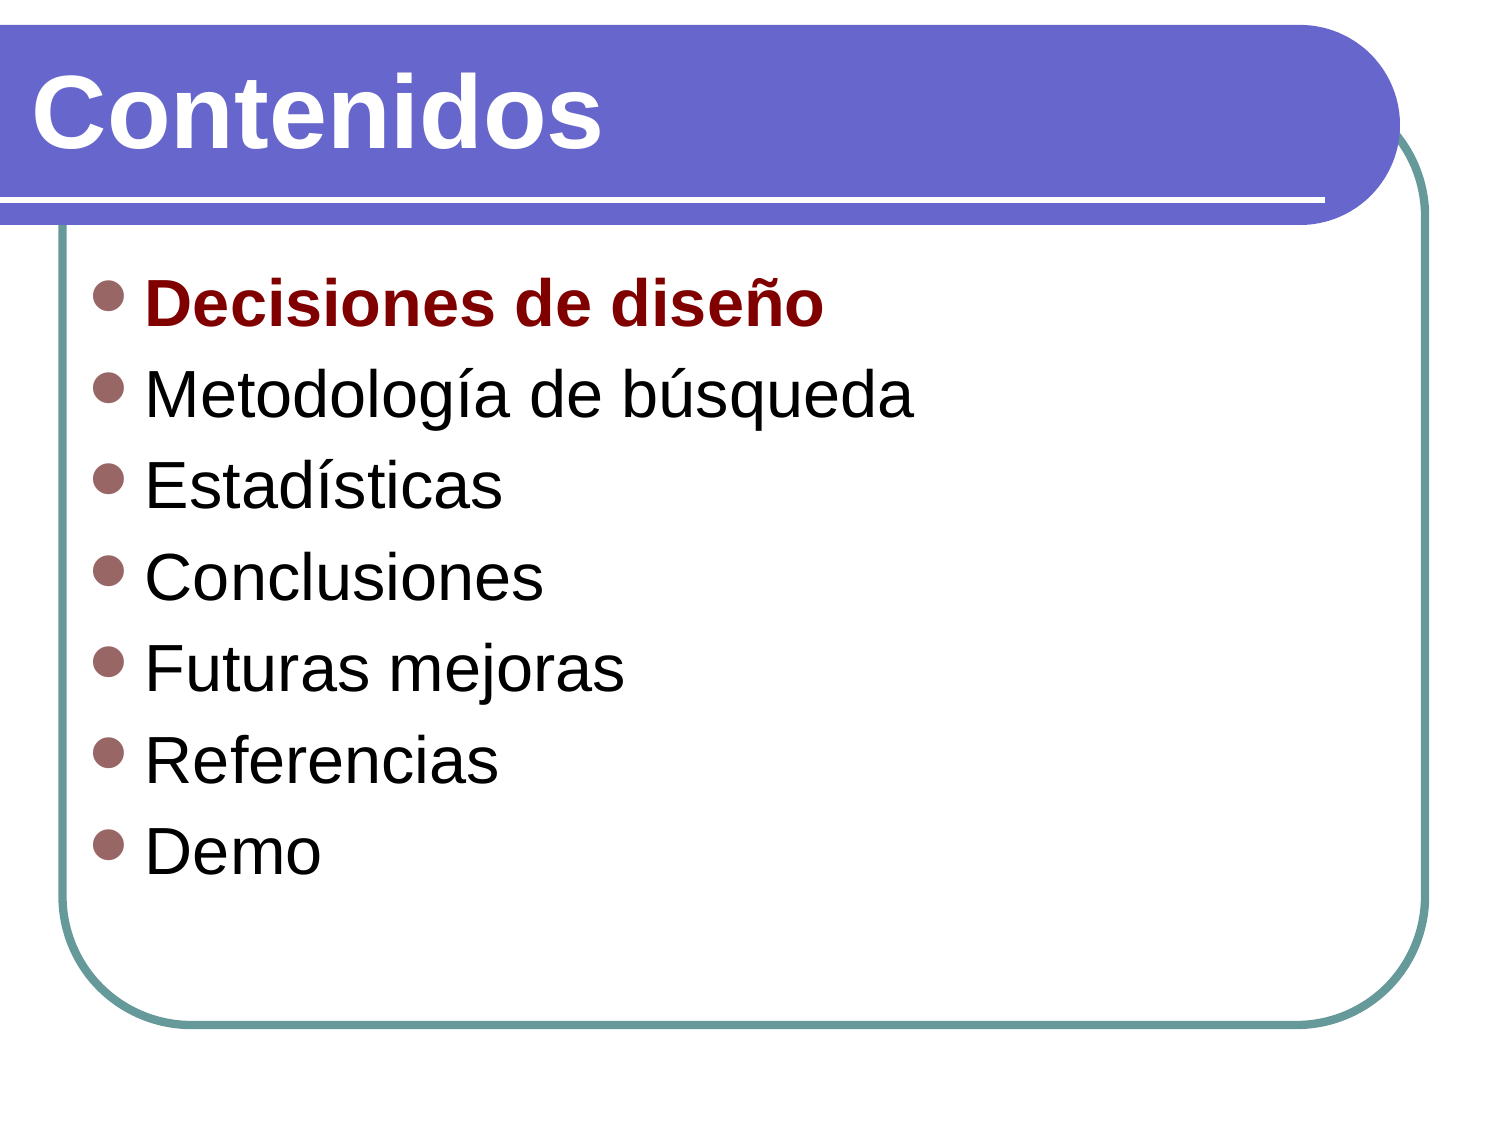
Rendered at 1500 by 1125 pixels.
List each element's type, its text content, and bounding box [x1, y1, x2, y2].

list Decisiones de diseño Metodología de búsqueda Estadísticas Conclusiones Futuras mejoras Referencias Demo [88, 265, 1318, 890]
title Contenidos [31, 0, 1347, 226]
